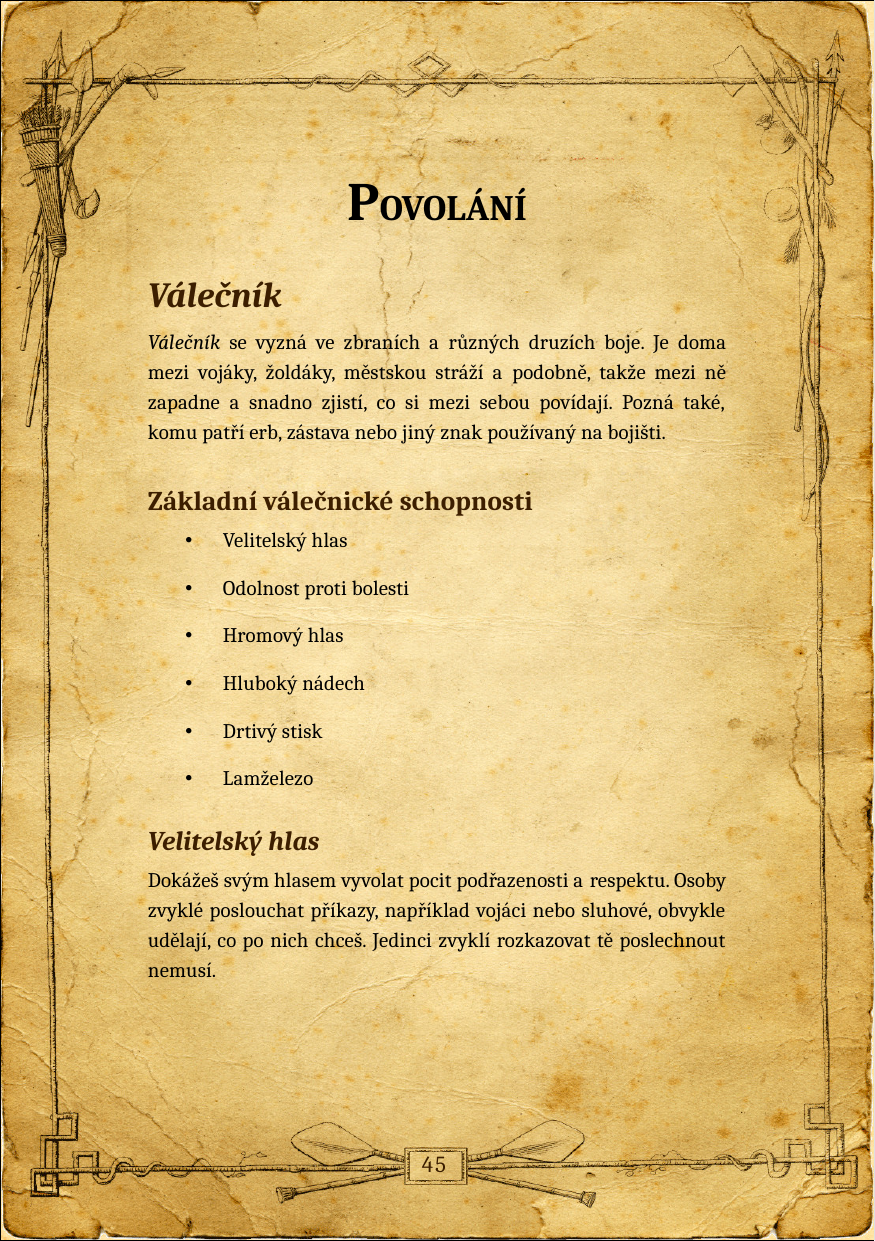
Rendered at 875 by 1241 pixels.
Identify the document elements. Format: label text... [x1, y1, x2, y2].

picture [1, 1, 874, 1240]
subtitle Povolání [148, 172, 726, 234]
list Velitelský hlas [185, 529, 726, 553]
text Válečník se vyzná ve zbraních a⁠ různých druzích boje. Je doma mezi vojáky, žoldáky, městskou stráží a⁠ podobně, takže mezi ně zapadne a⁠ snadno zjistí, co si mezi sebou povídají. Pozná také, komu patří erb, zástava nebo jiný znak používaný na bojišti. [148, 331, 726, 444]
subtitle Velitelský hlas [148, 826, 726, 857]
list Hromový hlas [185, 624, 726, 648]
list Drtivý stisk [185, 719, 726, 743]
subtitle Válečník [148, 275, 726, 316]
list Hluboký nádech [185, 672, 726, 696]
subtitle Základní válečnické schopnosti [148, 486, 726, 517]
list Lamželezo [185, 767, 726, 791]
list Odolnost proti bolesti [185, 576, 726, 600]
text Dokážeš svým hlasem vyvolat pocit podřazenosti a⁠ respektu. Osoby zvyklé poslouchat příkazy, například vojáci nebo sluhové, obvykle udělají, co po nich chceš. Jedinci zvyklí rozkazovat tě poslechnout nemusí. [148, 869, 726, 983]
